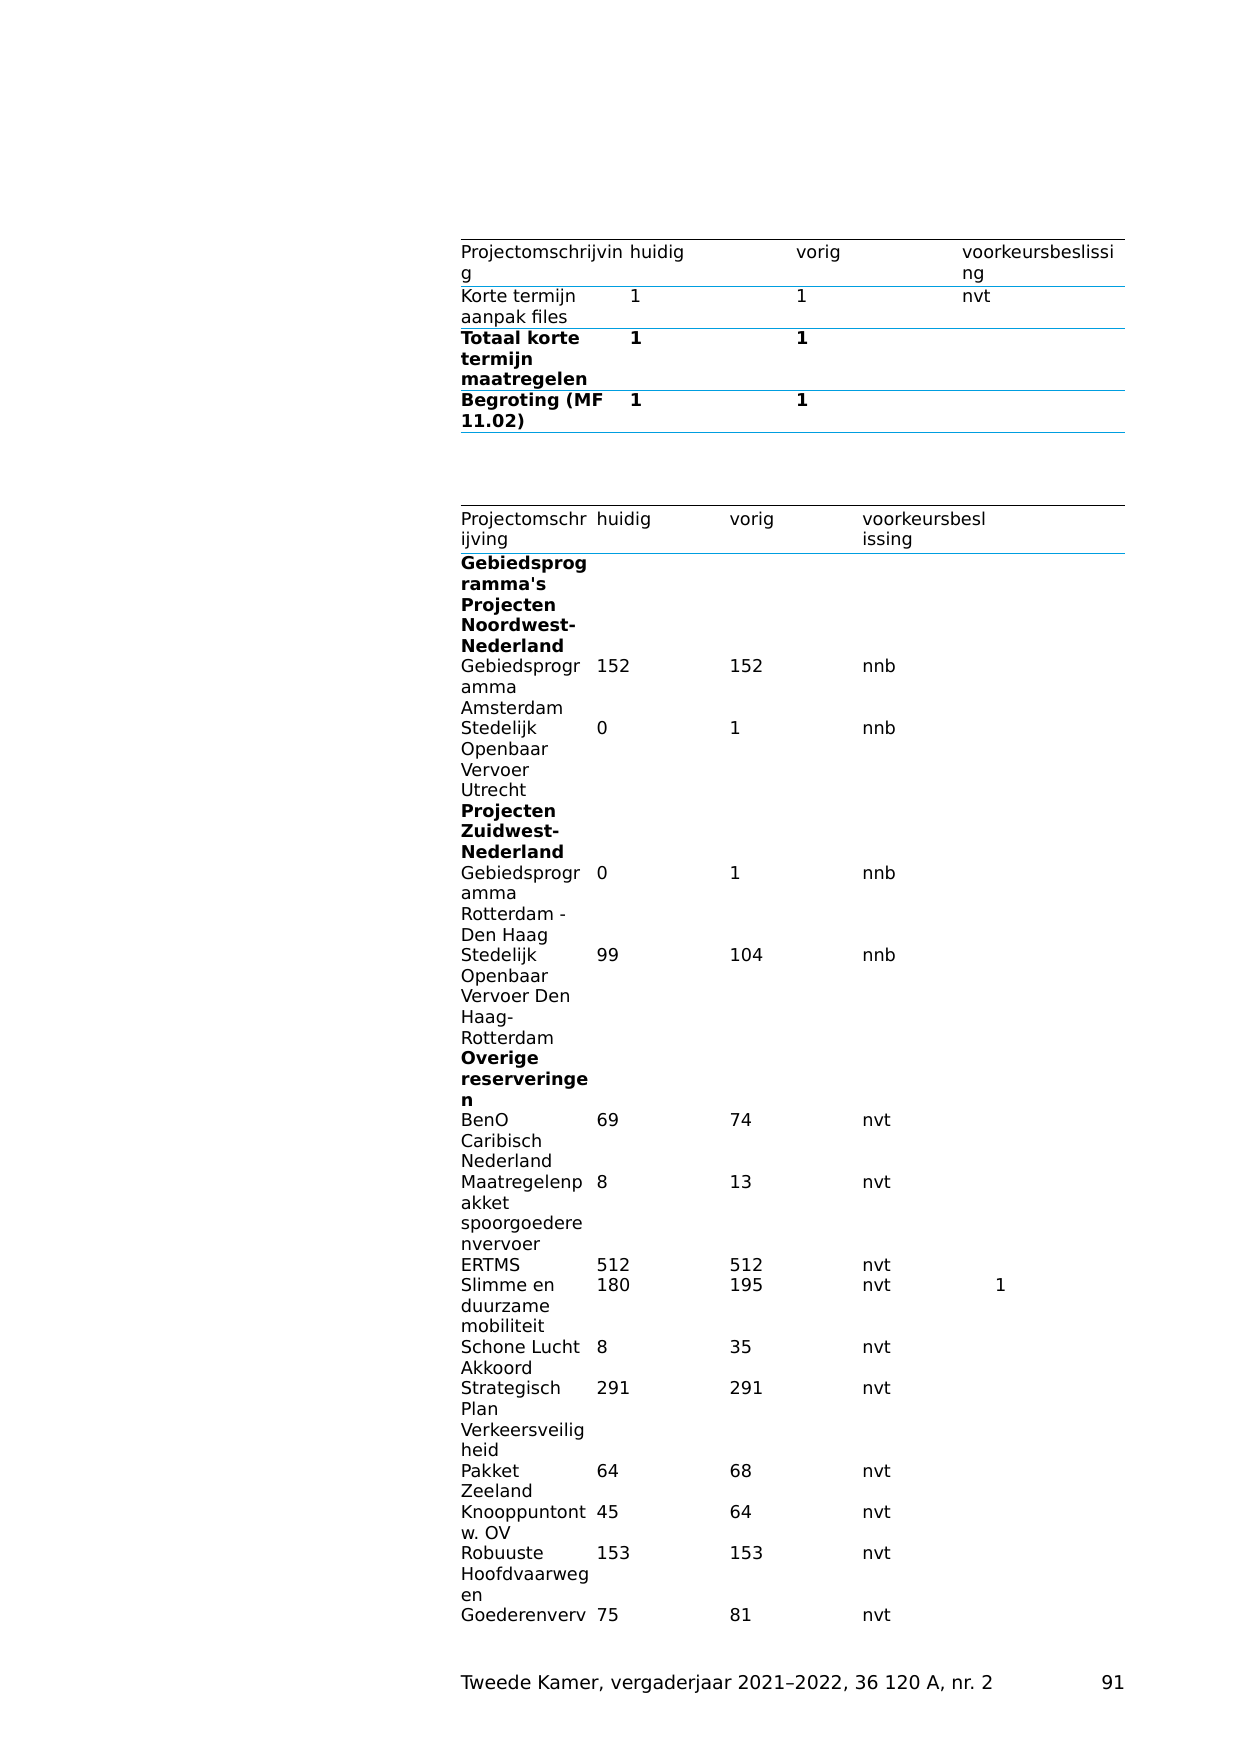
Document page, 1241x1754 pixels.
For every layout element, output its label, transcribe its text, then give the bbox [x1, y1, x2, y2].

table_cell 1 [793, 391, 959, 432]
table_cell 291 [594, 1378, 726, 1461]
table_cell 1 [793, 287, 959, 327]
table_cell 64 [726, 1502, 859, 1543]
table_cell nvt [859, 1605, 992, 1626]
table_cell Gebiedsprogramma Amsterdam [461, 656, 593, 718]
table_cell Pakket Zeeland [461, 1461, 593, 1502]
table_cell 1 [627, 329, 793, 390]
table_cell 104 [726, 945, 859, 1048]
table_cell 81 [726, 1605, 859, 1626]
table_cell [992, 1255, 1125, 1275]
table_cell [992, 554, 1125, 594]
table_cell 69 [594, 1110, 726, 1172]
table_cell 152 [726, 656, 859, 718]
table_cell Slimme en duurzame mobiliteit [461, 1275, 593, 1337]
table_cell Maatregelenpakket spoorgoederenvervoer [461, 1172, 593, 1254]
table_cell nvt [859, 1543, 992, 1605]
table_cell 512 [594, 1255, 726, 1275]
table_cell [992, 945, 1125, 1048]
table_cell nvt [859, 1337, 992, 1378]
table_cell Schone Lucht Akkoord [461, 1337, 593, 1378]
table_cell 291 [726, 1378, 859, 1461]
table_cell nnb [859, 656, 992, 718]
table_cell [594, 801, 726, 863]
table_cell [726, 801, 859, 863]
table_cell 13 [726, 1172, 859, 1254]
table_cell [992, 1337, 1125, 1378]
table_cell [992, 595, 1125, 656]
table_cell [594, 595, 726, 656]
table_cell Korte termijn aanpak files [461, 287, 627, 327]
table_cell vorig [793, 240, 959, 286]
table_cell [859, 801, 992, 863]
table_cell 64 [594, 1461, 726, 1502]
table_cell nvt [859, 1275, 992, 1337]
table_cell [726, 595, 859, 656]
table_cell huidig [627, 240, 793, 286]
table_cell Strategisch Plan Verkeersveiligheid [461, 1378, 593, 1461]
table_cell 99 [594, 945, 726, 1048]
table_cell 74 [726, 1110, 859, 1172]
table_cell [992, 1172, 1125, 1254]
table_cell 1 [627, 391, 793, 432]
table_cell 1 [793, 329, 959, 390]
table_cell nvt [859, 1378, 992, 1461]
table_cell nnb [859, 718, 992, 801]
table_cell 0 [594, 863, 726, 945]
table_cell 195 [726, 1275, 859, 1337]
table_cell [959, 329, 1125, 390]
table_cell 45 [594, 1502, 726, 1543]
table_cell [992, 863, 1125, 945]
table_cell [959, 391, 1125, 432]
table_cell 180 [594, 1275, 726, 1337]
table_cell [859, 554, 992, 594]
table_cell [992, 1048, 1125, 1110]
table_cell Projecten Zuidwest-Nederland [461, 801, 593, 863]
table_cell Stedelijk Openbaar Vervoer Den Haag-Rotterdam [461, 945, 593, 1048]
table_cell Begroting (MF 11.02) [461, 391, 627, 432]
table_cell Knooppuntontw. OV [461, 1502, 593, 1543]
table_cell [992, 1502, 1125, 1543]
table_cell nvt [859, 1110, 992, 1172]
table_cell nnb [859, 945, 992, 1048]
table_cell voorkeursbeslissing [959, 240, 1125, 286]
table_cell nvt [859, 1172, 992, 1254]
table_cell vorig [726, 506, 859, 553]
table_cell 1 [627, 287, 793, 327]
table_cell Projectomschrijving [461, 506, 593, 553]
table_cell nvt [959, 287, 1125, 327]
table_header Tabel 22 Projectoverzicht behorende bij 11.03 Reserveringen (bedragen x € 1 miljoen) [461, 457, 1125, 505]
table_cell Projectomschrijving [461, 240, 627, 286]
table_cell 152 [594, 656, 726, 718]
table_cell [992, 1461, 1125, 1502]
table_cell [992, 1605, 1125, 1626]
table_cell Stedelijk Openbaar Vervoer Utrecht [461, 718, 593, 801]
table_cell 8 [594, 1337, 726, 1378]
table_cell [992, 1378, 1125, 1461]
table_cell 1 [726, 718, 859, 801]
table_cell Totaal korte termijn maatregelen [461, 329, 627, 390]
table_cell 35 [726, 1337, 859, 1378]
table_cell 153 [594, 1543, 726, 1605]
table_cell Gebiedsprogramma Rotterdam - Den Haag [461, 863, 593, 945]
table_cell [859, 595, 992, 656]
table_cell 1 [992, 1275, 1125, 1337]
table_cell Goederenverv [461, 1605, 593, 1626]
table_cell 0 [594, 718, 726, 801]
table_cell [992, 656, 1125, 718]
table_cell 153 [726, 1543, 859, 1605]
table_cell Projecten Noordwest-Nederland [461, 595, 593, 656]
table_cell nnb [859, 863, 992, 945]
table_cell [992, 506, 1125, 553]
table_cell nvt [859, 1255, 992, 1275]
table_cell [859, 1048, 992, 1110]
table_cell voorkeursbeslissing [859, 506, 992, 553]
table_cell [594, 1048, 726, 1110]
table_cell Overige reserveringen [461, 1048, 593, 1110]
table_cell [992, 1110, 1125, 1172]
table_cell 1 [726, 863, 859, 945]
table_cell 8 [594, 1172, 726, 1254]
table_cell [992, 1543, 1125, 1605]
table_cell 68 [726, 1461, 859, 1502]
table_cell Robuuste Hoofdvaarwegen [461, 1543, 593, 1605]
table_cell 75 [594, 1605, 726, 1626]
table_cell nvt [859, 1461, 992, 1502]
table_cell [594, 554, 726, 594]
table_cell [726, 1048, 859, 1110]
table_cell 512 [726, 1255, 859, 1275]
table_header Tabel 21 Projectoverzicht behorende bij 11.02 Korte termijn mobiliteitsmaatregelen (bedragen x € 1 miljoen) [461, 191, 1125, 239]
table_cell Gebiedsprogramma's [461, 554, 593, 594]
table_cell [992, 718, 1125, 801]
table_cell BenO Caribisch Nederland [461, 1110, 593, 1172]
table_cell [992, 801, 1125, 863]
table_cell [726, 554, 859, 594]
table_cell ERTMS [461, 1255, 593, 1275]
table_cell nvt [859, 1502, 992, 1543]
table_cell huidig [594, 506, 726, 553]
